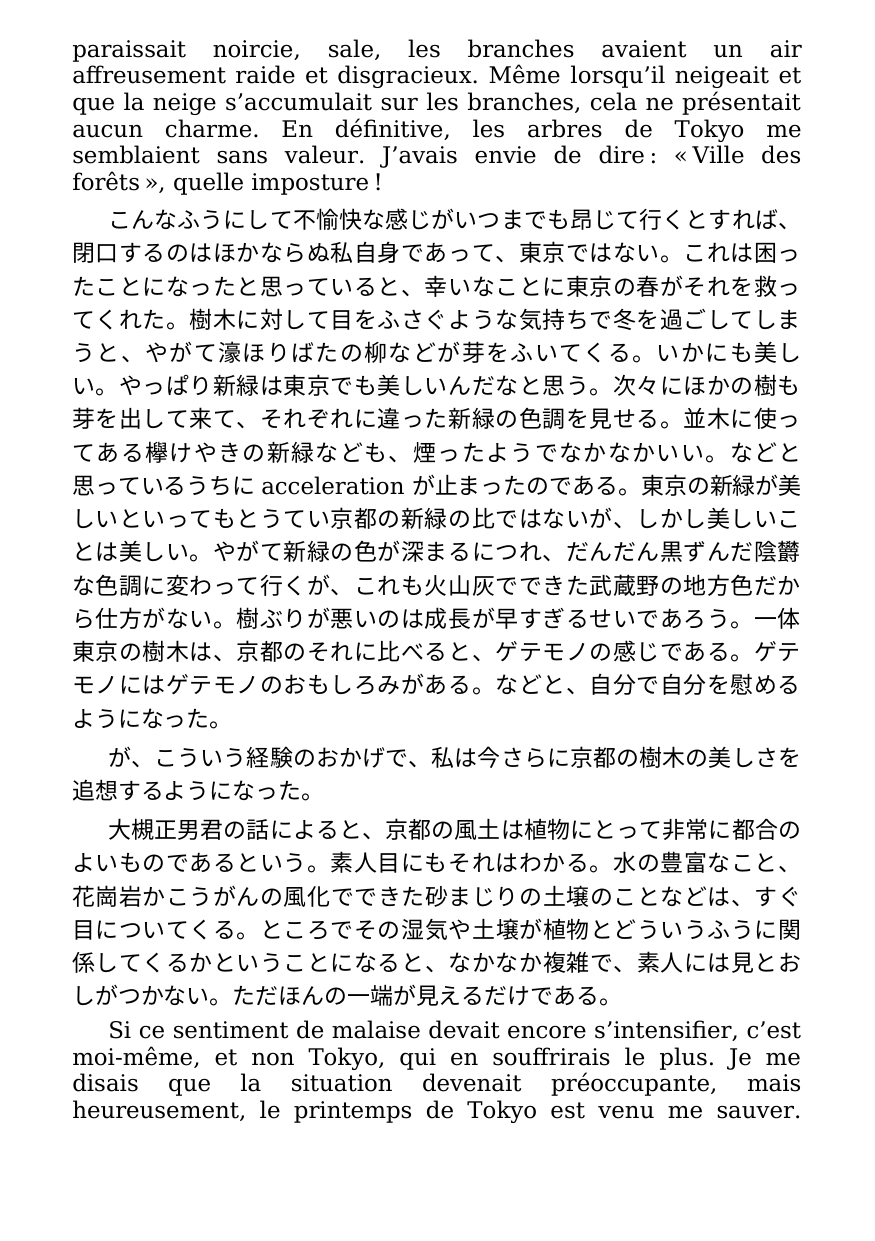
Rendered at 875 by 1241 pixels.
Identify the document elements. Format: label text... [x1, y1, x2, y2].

text 大槻正男君の話によると、京都の風土は植物にとって非常に都合のよいものであるという。素人目にもそれはわかる。水の豊富なこと、花崗岩かこうがんの風化でできた砂まじりの土壌のことなどは、すぐ目についてくる。ところでその湿気や土壌が植物とどういうふうに関係してくるかということになると、なかなか複雑で、素人には見とおしがつかない。ただほんの一端が見えるだけである。 [72, 812, 802, 1011]
text こんなふうにして不愉快な感じがいつまでも昂じて行くとすれば、閉口するのはほかならぬ私自身であって、東京ではない。これは困ったことになったと思っていると、幸いなことに東京の春がそれを救ってくれた。樹木に対して目をふさぐような気持ちで冬を過ごしてしまうと、やがて濠ほりばたの柳などが芽をふいてくる。いかにも美しい。やっぱり新緑は東京でも美しいんだなと思う。次々にほかの樹も芽を出して来て、それぞれに違った新緑の色調を見せる。並木に使ってある欅けやきの新緑なども、煙ったようでなかなかいい。などと思っているうちに acceleration が止まったのである。東京の新緑が美しいといってもとうてい京都の新緑の比ではないが、しかし美しいことは美しい。やがて新緑の色が深まるにつれ、だんだん黒ずんだ陰欝な色調に変わって行くが、これも火山灰でできた武蔵野の地方色だから仕方がない。樹ぶりが悪いのは成長が早すぎるせいであろう。一体東京の樹木は、京都のそれに比べると、ゲテモノの感じである。ゲテモノにはゲテモノのおもしろみがある。などと、自分で自分を慰めるようになった。 [72, 202, 802, 734]
text Si ce sentiment de malaise devait encore s’intensifier, c’est moi-même, et non Tokyo, qui en souffrirais le plus. Je me disais que la situation devenait préoccupante, mais heureusement, le printemps de Tokyo est venu me sauver. [72, 1017, 802, 1124]
text が、こういう経験のおかげで、私は今さらに京都の樹木の美しさを追想するようになった。 [72, 739, 802, 806]
text paraissait noircie, sale, les branches avaient un air affreusement raide et disgracieux. Même lorsqu’il neigeait et que la neige s’accumulait sur les branches, cela ne présentait aucun charme. En définitive, les arbres de Tokyo me semblaient sans valeur. J’avais envie de dire : « Ville des forêts », quelle imposture ! [72, 36, 802, 196]
